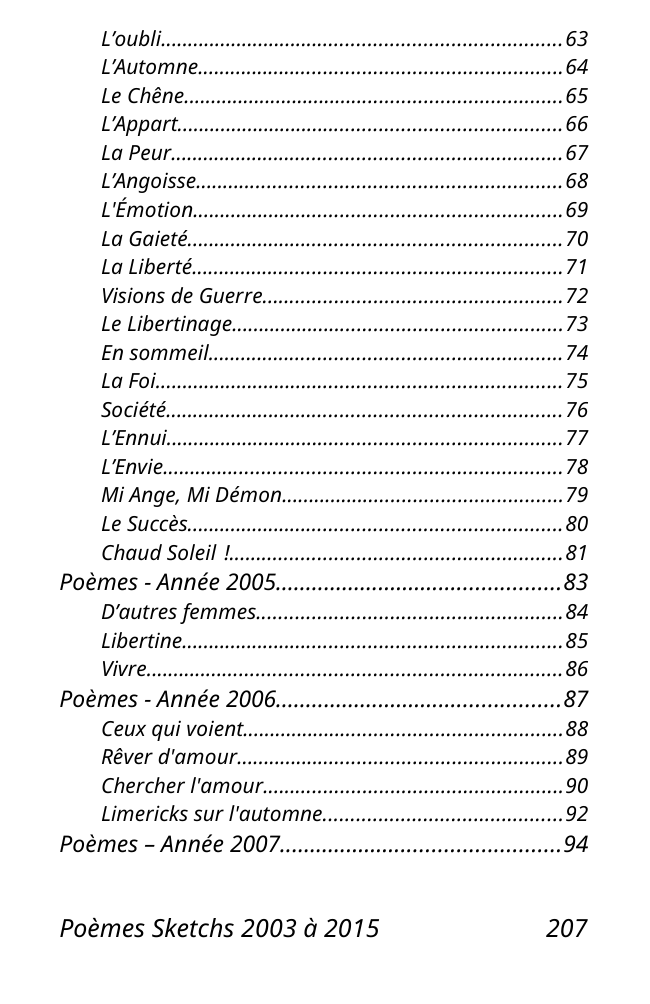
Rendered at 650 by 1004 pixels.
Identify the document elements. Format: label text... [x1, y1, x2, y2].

text L'Émotion 69 [101, 195, 591, 223]
text La Gaieté 70 [101, 223, 591, 252]
text L’Envie 78 [101, 452, 591, 480]
text La Foi 75 [101, 366, 591, 395]
text D’autres femmes 84 [101, 597, 591, 626]
text En sommeil 74 [101, 338, 591, 366]
text Limericks sur l'automne 92 [101, 799, 591, 828]
text L’Automne 64 [101, 52, 591, 81]
text L’Appart 66 [101, 109, 591, 138]
text L’oubli 63 [101, 24, 591, 52]
text Mi Ange, Mi Démon 79 [101, 480, 591, 509]
text Le Chêne 65 [101, 81, 591, 109]
text La Liberté 71 [101, 252, 591, 281]
text Rêver d'amour 89 [101, 742, 591, 771]
text Poèmes - Année 2006 87 [59, 683, 591, 714]
text Poèmes – Année 2007 94 [59, 828, 591, 859]
text Le Succès 80 [101, 509, 591, 537]
text L’Angoisse 68 [101, 166, 591, 195]
text Le Libertinage 73 [101, 309, 591, 338]
text Vivre 86 [101, 654, 591, 683]
text Société 76 [101, 395, 591, 423]
text La Peur 67 [101, 138, 591, 166]
text Libertine 85 [101, 626, 591, 654]
text Visions de Guerre 72 [101, 281, 591, 309]
text Ceux qui voient 88 [101, 714, 591, 742]
text L’Ennui 77 [101, 423, 591, 452]
text Poèmes - Année 2005 83 [59, 566, 591, 597]
text Chaud Soleil ! 81 [101, 537, 591, 566]
text Chercher l'amour 90 [101, 771, 591, 799]
